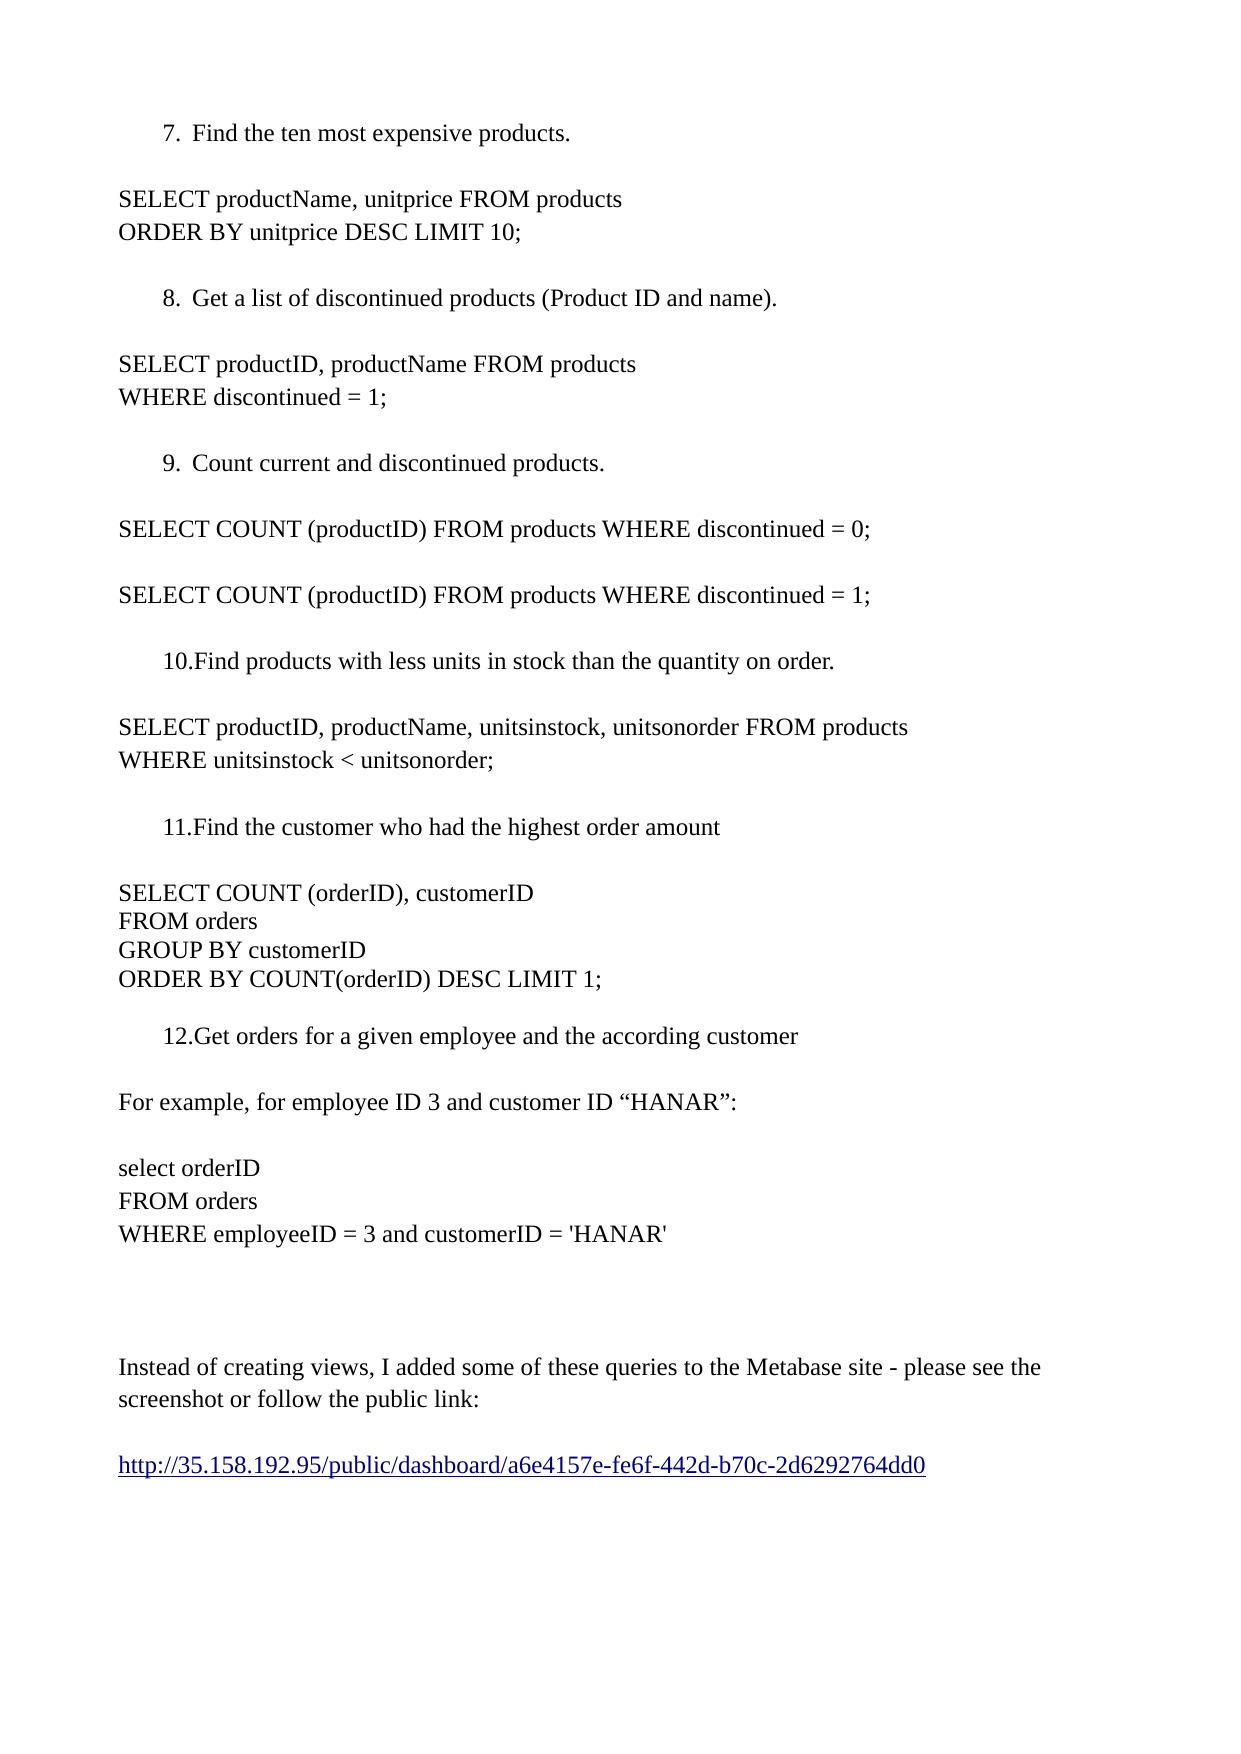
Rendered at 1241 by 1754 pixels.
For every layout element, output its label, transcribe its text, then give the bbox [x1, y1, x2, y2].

list Count current and discontinued products. [162, 448, 1122, 477]
list Find the ten most expensive products. [162, 118, 1122, 147]
list Get orders for a given employee and the according customer [162, 1021, 1122, 1050]
text ORDER BY COUNT(orderID) DESC LIMIT 1; [118, 964, 1122, 993]
text SELECT COUNT (productID) FROM products WHERE discontinued = 1; [118, 580, 1122, 609]
text Instead of creating views, I added some of these queries to the Metabase site - please see the screenshot or follow the public link: [118, 1352, 1122, 1413]
text SELECT productName, unitprice FROM products [118, 184, 1122, 213]
list Get a list of discontinued products (Product ID and name). [162, 283, 1122, 312]
text FROM orders [118, 906, 1122, 935]
text GROUP BY customerID [118, 935, 1122, 964]
text WHERE discontinued = 1; [118, 382, 1122, 411]
text select orderID [118, 1153, 1122, 1182]
text http://35.158.192.95/public/dashboard/a6e4157e-fe6f-442d-b70c-2d6292764dd0 [118, 1451, 1122, 1479]
text SELECT COUNT (productID) FROM products WHERE discontinued = 0; [118, 514, 1122, 543]
text SELECT productID, productName, unitsinstock, unitsonorder FROM products [118, 712, 1122, 741]
list Find the customer who had the highest order amount [162, 812, 1122, 840]
text ORDER BY unitprice DESC LIMIT 10; [118, 217, 1122, 246]
text SELECT productID, productName FROM products [118, 349, 1122, 378]
text For example, for employee ID 3 and customer ID “HANAR”: [118, 1087, 1122, 1116]
text WHERE employeeID = 3 and customerID = 'HANAR' [118, 1219, 1122, 1248]
text FROM orders [118, 1186, 1122, 1215]
list Find products with less units in stock than the quantity on order. [162, 646, 1122, 675]
text SELECT COUNT (orderID), customerID [118, 878, 1122, 906]
text WHERE unitsinstock < unitsonorder; [118, 746, 1122, 774]
